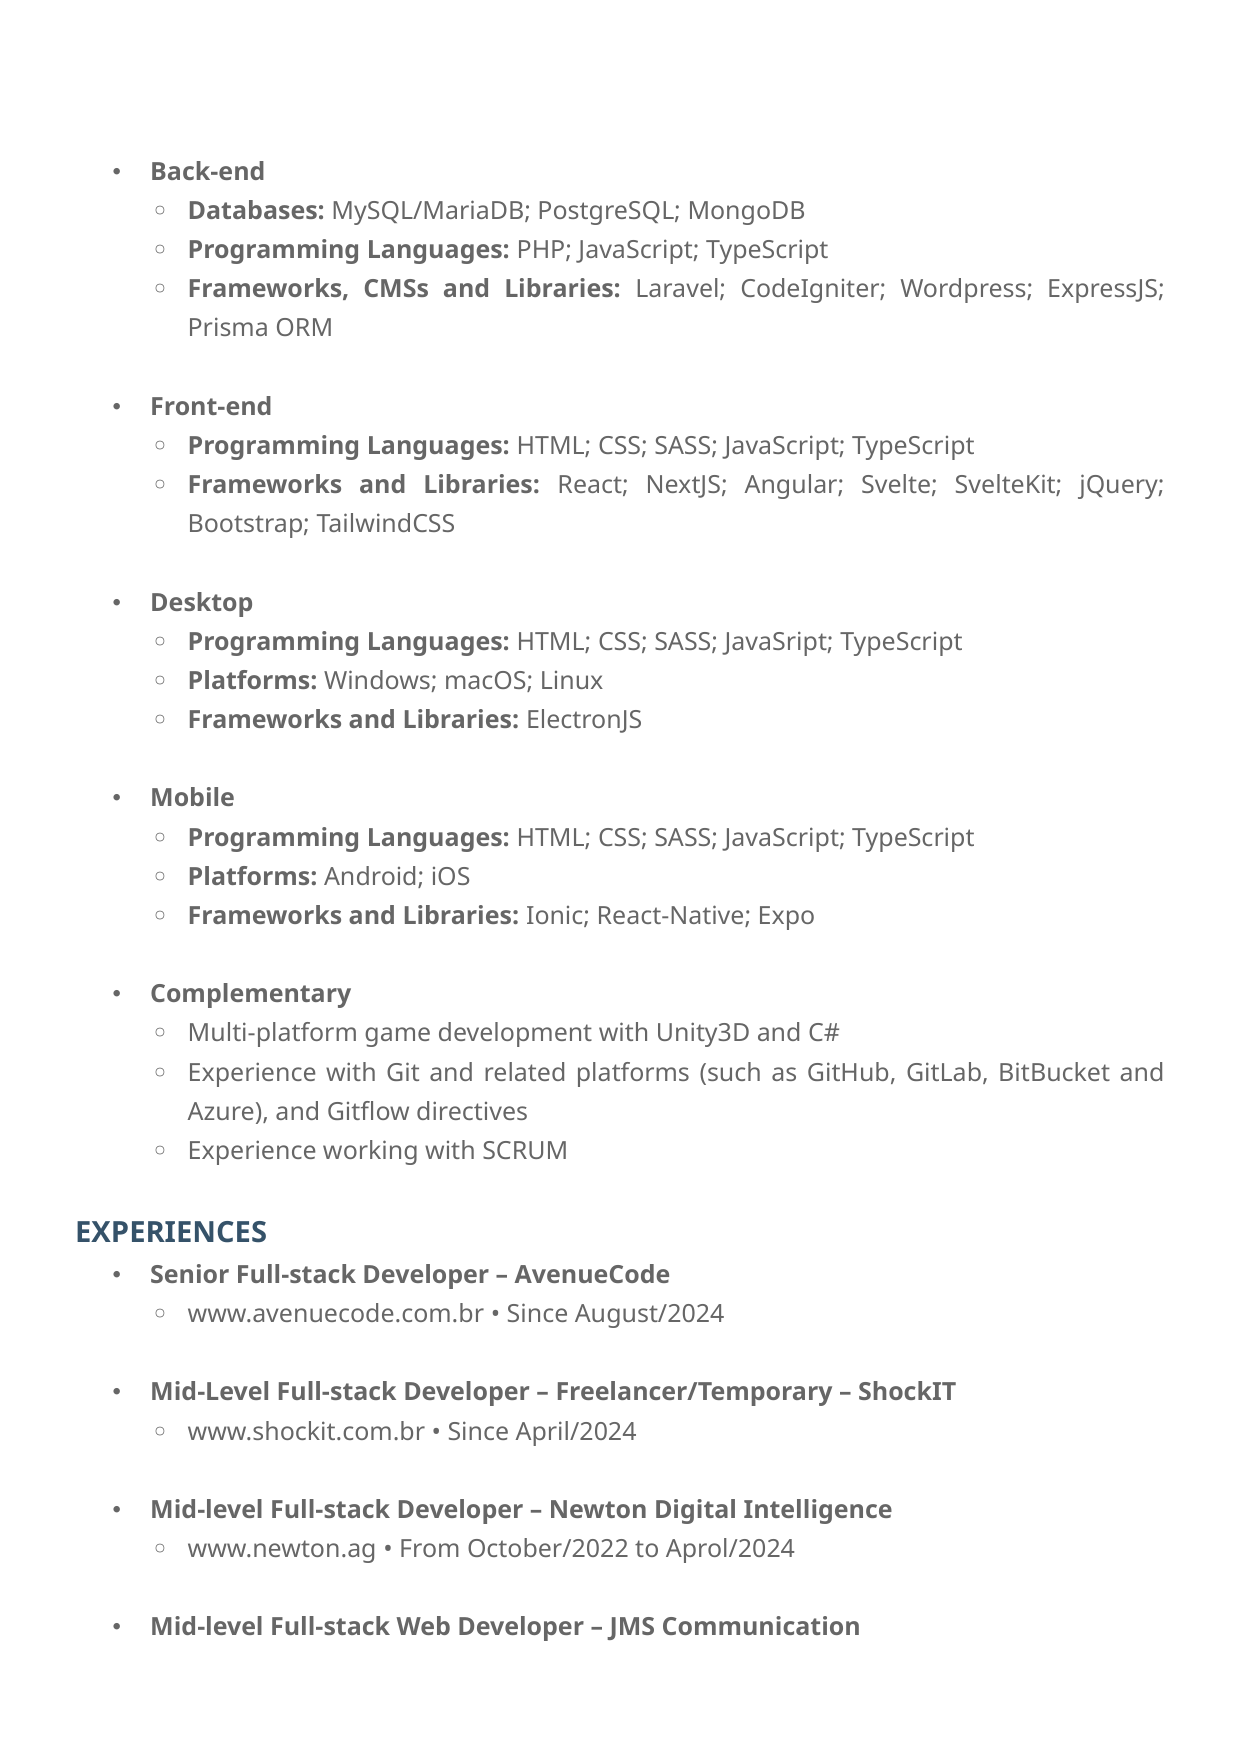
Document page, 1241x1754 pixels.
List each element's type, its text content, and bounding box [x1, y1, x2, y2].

list Programming Languages: HTML; CSS; SASS; JavaSript; TypeScript [150, 623, 1165, 657]
list Frameworks and Libraries: React; NextJS; Angular; Svelte; SvelteKit; jQuery; Bootstrap; TailwindCSS [150, 467, 1165, 540]
list Senior Full-stack Developer – AvenueCode [112, 1256, 1165, 1291]
list Databases: MySQL/MariaDB; PostgreSQL; MongoDB [150, 192, 1165, 227]
list Mobile [112, 780, 1165, 814]
list Frameworks and Libraries: Ionic; React-Native; Expo [150, 897, 1165, 932]
list Frameworks, CMSs and Libraries: Laravel; CodeIgniter; Wordpress; ExpressJS; Prisma ORM [150, 271, 1165, 344]
list Desktop [112, 584, 1165, 618]
list www.avenuecode.com.br • Since August/2024 [150, 1296, 1165, 1330]
list www.newton.ag • From October/2022 to Aprol/2024 [150, 1531, 1165, 1565]
list Programming Languages: HTML; CSS; SASS; JavaScript; TypeScript [150, 819, 1165, 853]
list Complementary [112, 976, 1165, 1010]
list Platforms: Windows; macOS; Linux [150, 662, 1165, 697]
list Programming Languages: HTML; CSS; SASS; JavaScript; TypeScript [150, 427, 1165, 462]
list Back-end [112, 153, 1165, 187]
text EXPERIENCES [75, 1211, 1165, 1251]
list Platforms: Android; iOS [150, 858, 1165, 892]
list Multi-platform game development with Unity3D and C# [150, 1015, 1165, 1049]
list Frameworks and Libraries: ElectronJS [150, 702, 1165, 736]
list www.shockit.com.br • Since April/2024 [150, 1413, 1165, 1447]
list Experience with Git and related platforms (such as GitHub, GitLab, BitBucket and Azure), and Gitflow directives [150, 1054, 1165, 1127]
list Front-end [112, 388, 1165, 422]
list Experience working with SCRUM [150, 1132, 1165, 1167]
list Programming Languages: PHP; JavaScript; TypeScript [150, 232, 1165, 266]
list Mid-level Full-stack Web Developer – JMS Communication [112, 1609, 1165, 1643]
list Mid-Level Full-stack Developer – Freelancer/Temporary – ShockIT [112, 1374, 1165, 1408]
list Mid-level Full-stack Developer – Newton Digital Intelligence [112, 1491, 1165, 1526]
